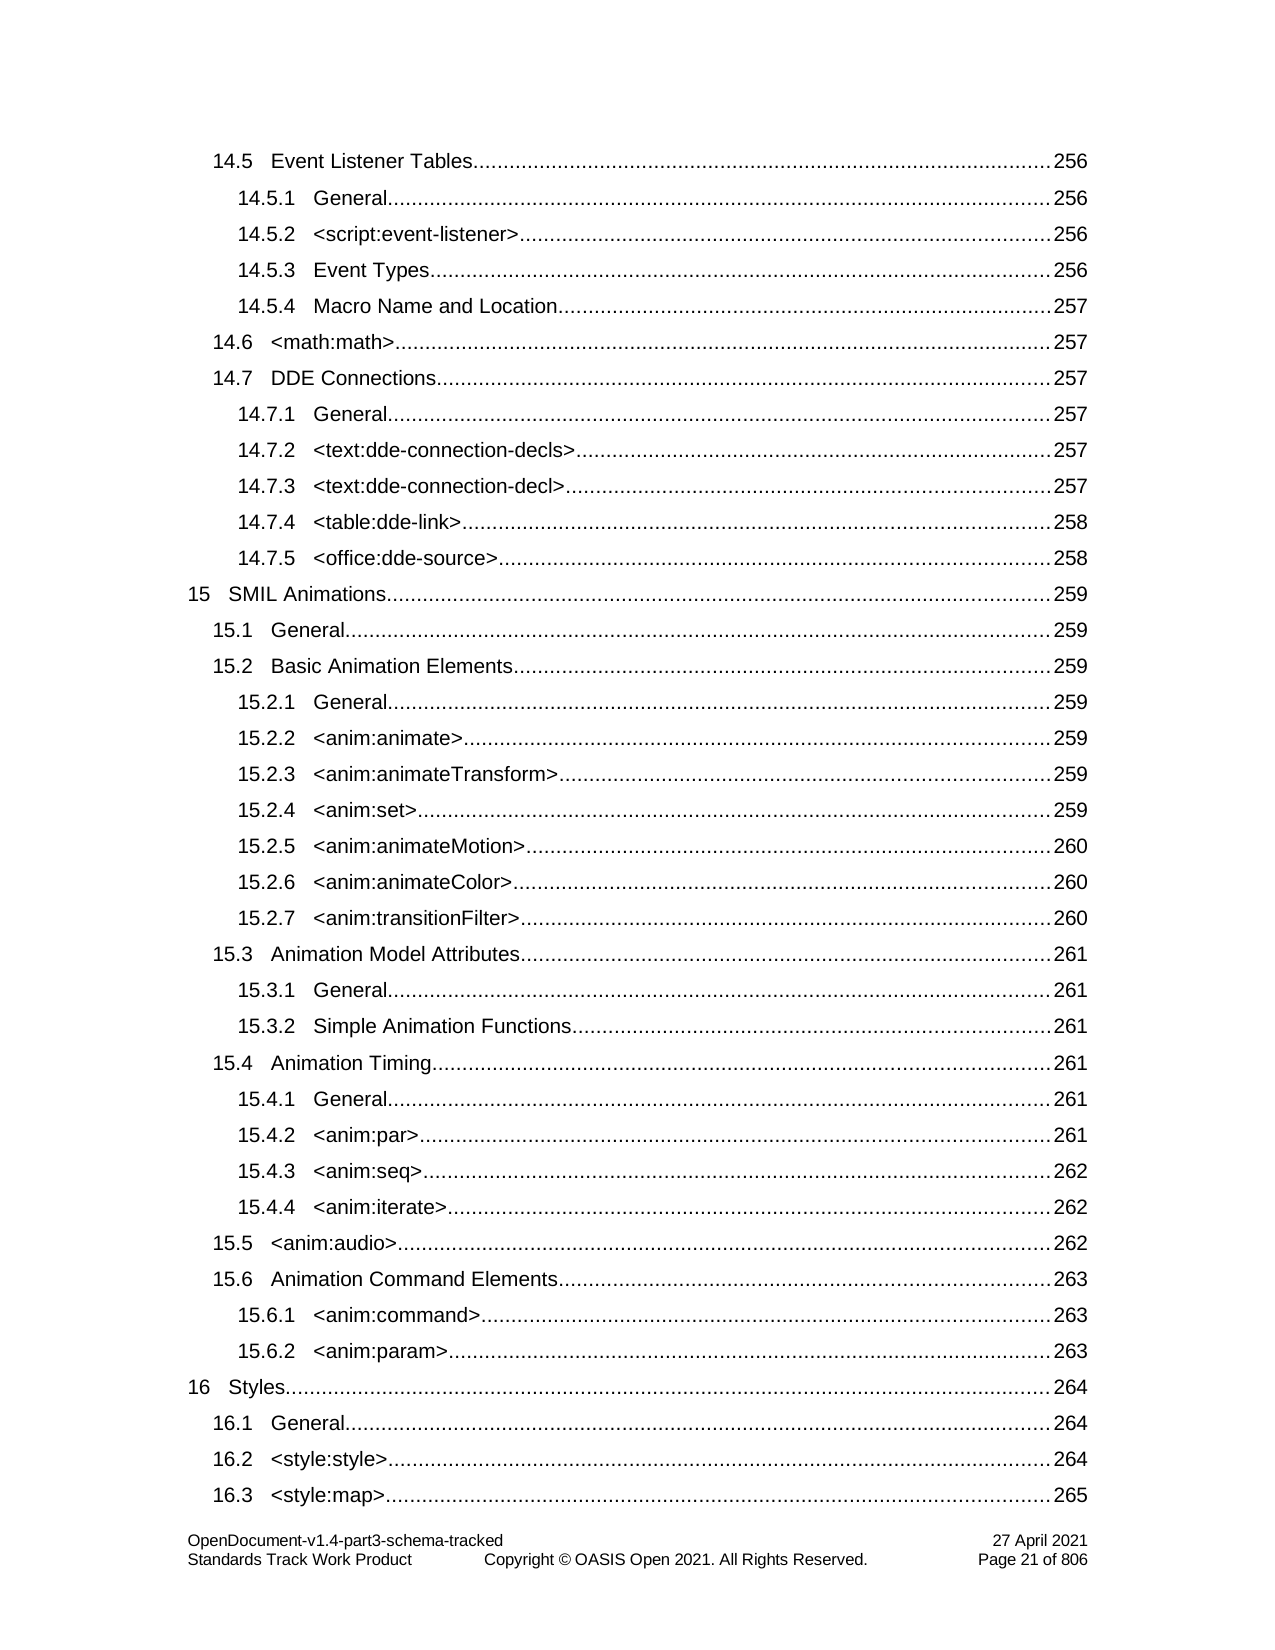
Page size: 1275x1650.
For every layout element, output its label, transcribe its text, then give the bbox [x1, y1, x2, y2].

text 15.1 General 259 [212, 618, 1088, 642]
text 14.5.2 <script:event-listener> 256 [237, 222, 1088, 246]
text 15.4 Animation Timing 261 [212, 1051, 1088, 1074]
text 14.6 <math:math> 257 [212, 330, 1088, 354]
text 15.2.5 <anim:animateMotion> 260 [237, 835, 1088, 858]
text 14.7.1 General 257 [237, 402, 1088, 426]
text 15.2 Basic Animation Elements 259 [212, 654, 1088, 678]
text 15.2.2 <anim:animate> 259 [237, 727, 1088, 750]
text 15.6 Animation Command Elements 263 [212, 1267, 1088, 1291]
text 14.5 Event Listener Tables 256 [212, 150, 1088, 173]
text 15.3.1 General 261 [237, 979, 1088, 1002]
text 14.7.2 <text:dde-connection-decls> 257 [237, 438, 1088, 462]
text 15.4.2 <anim:par> 261 [237, 1123, 1088, 1147]
text 14.5.3 Event Types 256 [237, 258, 1088, 282]
text 15.4.1 General 261 [237, 1087, 1088, 1111]
text 15.2.6 <anim:animateColor> 260 [237, 871, 1088, 894]
text 16.2 <style:style> 264 [212, 1447, 1088, 1471]
text 15.6.2 <anim:param> 263 [237, 1339, 1088, 1363]
text 14.7 DDE Connections 257 [212, 366, 1088, 390]
text 15.2.3 <anim:animateTransform> 259 [237, 763, 1088, 786]
text 15.2.7 <anim:transitionFilter> 260 [237, 907, 1088, 930]
text 14.7.3 <text:dde-connection-decl> 257 [237, 474, 1088, 498]
text 16.1 General 264 [212, 1411, 1088, 1435]
text 15 SMIL Animations 259 [187, 582, 1088, 606]
text 15.5 <anim:audio> 262 [212, 1231, 1088, 1255]
text 15.3.2 Simple Animation Functions 261 [237, 1015, 1088, 1038]
text 14.7.5 <office:dde-source> 258 [237, 546, 1088, 570]
text 14.7.4 <table:dde-link> 258 [237, 510, 1088, 534]
text 15.4.3 <anim:seq> 262 [237, 1159, 1088, 1183]
text 15.2.4 <anim:set> 259 [237, 799, 1088, 822]
text 16.3 <style:map> 265 [212, 1483, 1088, 1507]
text 15.2.1 General 259 [237, 691, 1088, 714]
text 16 Styles 264 [187, 1375, 1088, 1399]
text 14.5.4 Macro Name and Location 257 [237, 294, 1088, 318]
text 15.6.1 <anim:command> 263 [237, 1303, 1088, 1327]
text 15.4.4 <anim:iterate> 262 [237, 1195, 1088, 1219]
text 15.3 Animation Model Attributes 261 [212, 943, 1088, 966]
text 14.5.1 General 256 [237, 186, 1088, 209]
